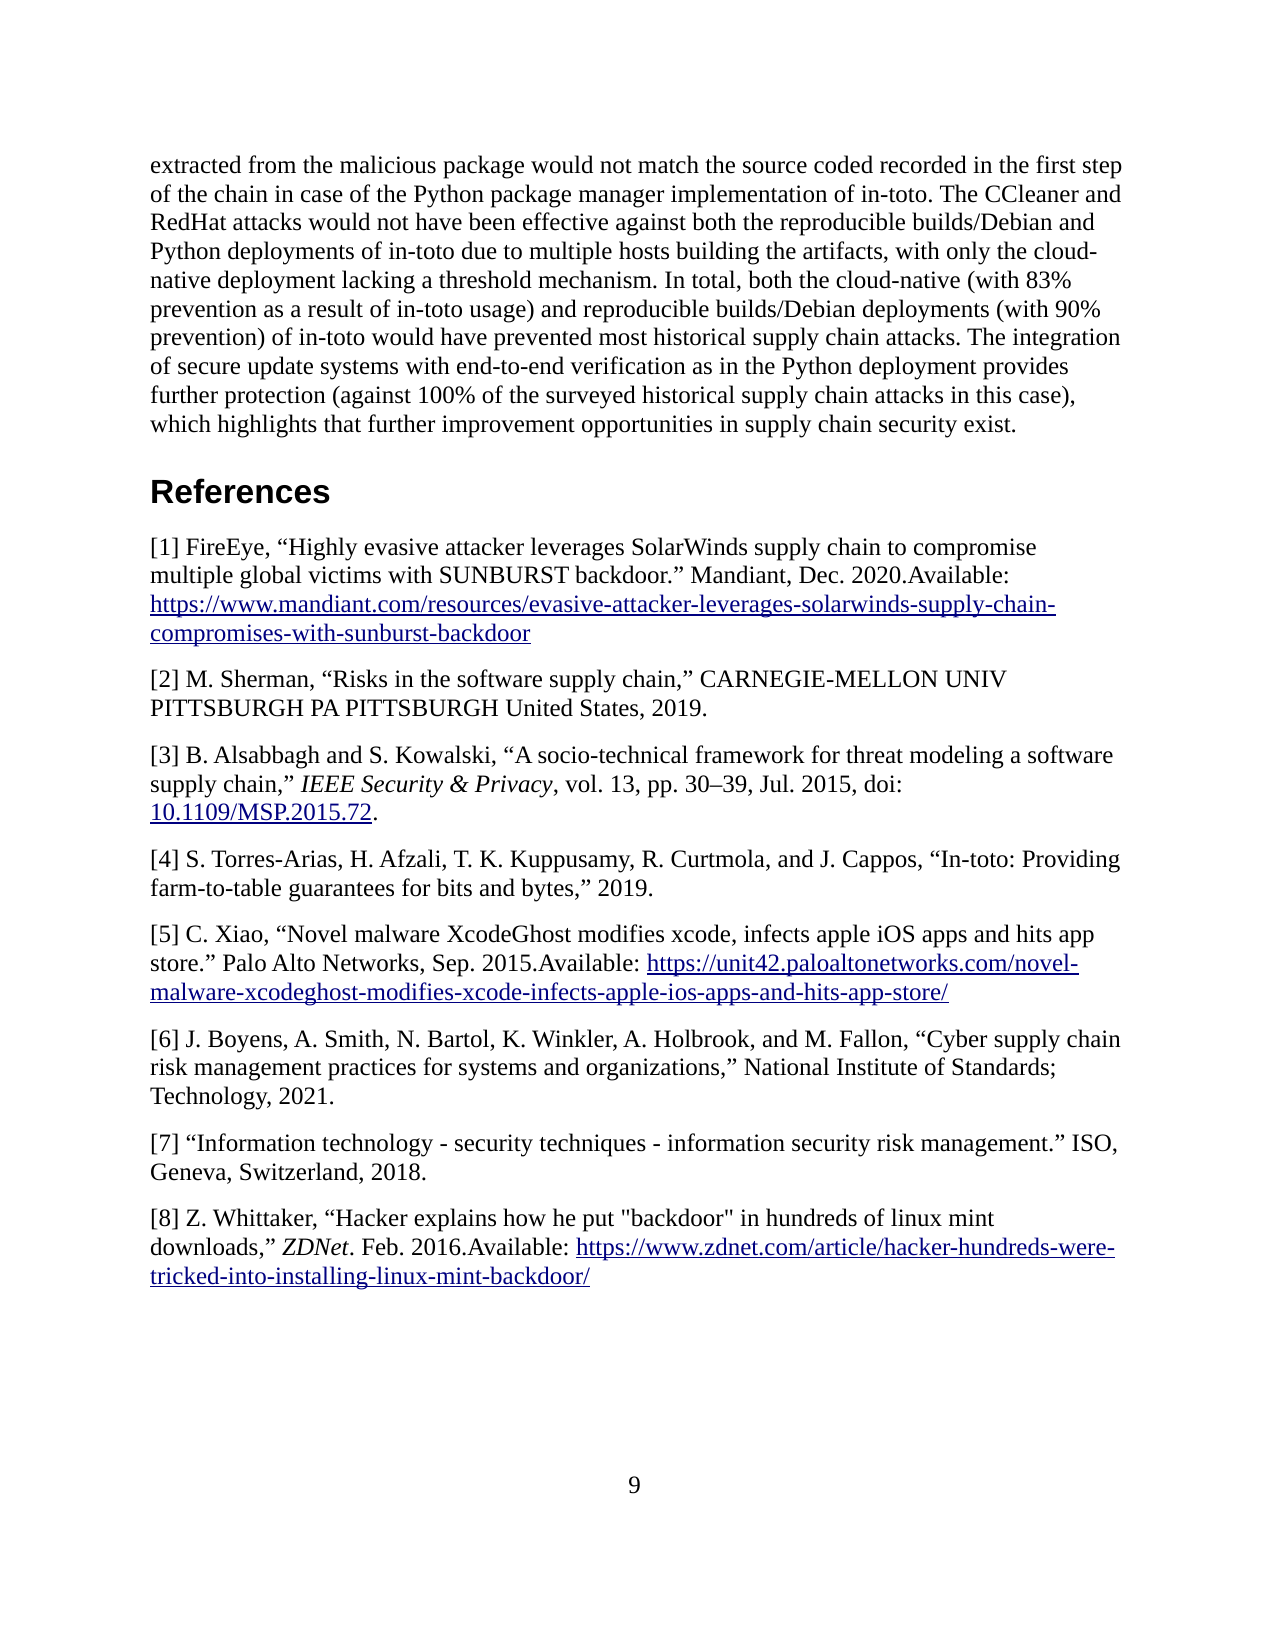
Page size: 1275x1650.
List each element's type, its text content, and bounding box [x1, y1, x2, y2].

text [5] C. Xiao, “Novel malware XcodeGhost modifies xcode, infects apple iOS apps and hits app store.” Palo Alto Networks, Sep. 2015.Available: https://unit42.paloaltonetworks.com/novel-malware-xcodeghost-modifies-xcode-infects-apple-ios-apps-and-hits-app-store/ [150, 919, 1125, 1006]
text [2] M. Sherman, “Risks in the software supply chain,” CARNEGIE-MELLON UNIV PITTSBURGH PA PITTSBURGH United States, 2019. [150, 664, 1125, 722]
text [8] Z. Whittaker, “Hacker explains how he put "backdoor" in hundreds of linux mint downloads,” ZDNet. Feb. 2016.Available: https://www.zdnet.com/article/hacker-hundreds-were-tricked-into-installing-linux-mint-backdoor/ [150, 1203, 1125, 1289]
subtitle References [150, 471, 1125, 510]
text [1] FireEye, “Highly evasive attacker leverages SolarWinds supply chain to compromise multiple global victims with SUNBURST backdoor.” Mandiant, Dec. 2020.Available: https://www.mandiant.com/resources/evasive-attacker-leverages-solarwinds-supply-chain-compromises-with-sunburst-backdoor [150, 532, 1125, 647]
text [7] “Information technology - security techniques - information security risk management.” ISO, Geneva, Switzerland, 2018. [150, 1128, 1125, 1185]
text [4] S. Torres-Arias, H. Afzali, T. K. Kuppusamy, R. Curtmola, and J. Cappos, “In-toto: Providing farm-to-table guarantees for bits and bytes,” 2019. [150, 844, 1125, 902]
text [6] J. Boyens, A. Smith, N. Bartol, K. Winkler, A. Holbrook, and M. Fallon, “Cyber supply chain risk management practices for systems and organizations,” National Institute of Standards; Technology, 2021. [150, 1024, 1125, 1110]
text [3] B. Alsabbagh and S. Kowalski, “A socio-technical framework for threat modeling a software supply chain,” IEEE Security & Privacy, vol. 13, pp. 30–39, Jul. 2015, doi: 10.1109/MSP.2015.72. [150, 740, 1125, 826]
text extracted from the malicious package would not match the source coded recorded in the first step of the chain in case of the Python package manager implementation of in-toto. The CCleaner and RedHat attacks would not have been effective against both the reproducible builds/Debian and Python deployments of in-toto due to multiple hosts building the artifacts, with only the cloud-native deployment lacking a threshold mechanism. In total, both the cloud-native (with 83% prevention as a result of in-toto usage) and reproducible builds/Debian deployments (with 90% prevention) of in-toto would have prevented most historical supply chain attacks. The integration of secure update systems with end-to-end verification as in the Python deployment provides further protection (against 100% of the surveyed historical supply chain attacks in this case), which highlights that further improvement opportunities in supply chain security exist. [150, 150, 1125, 437]
